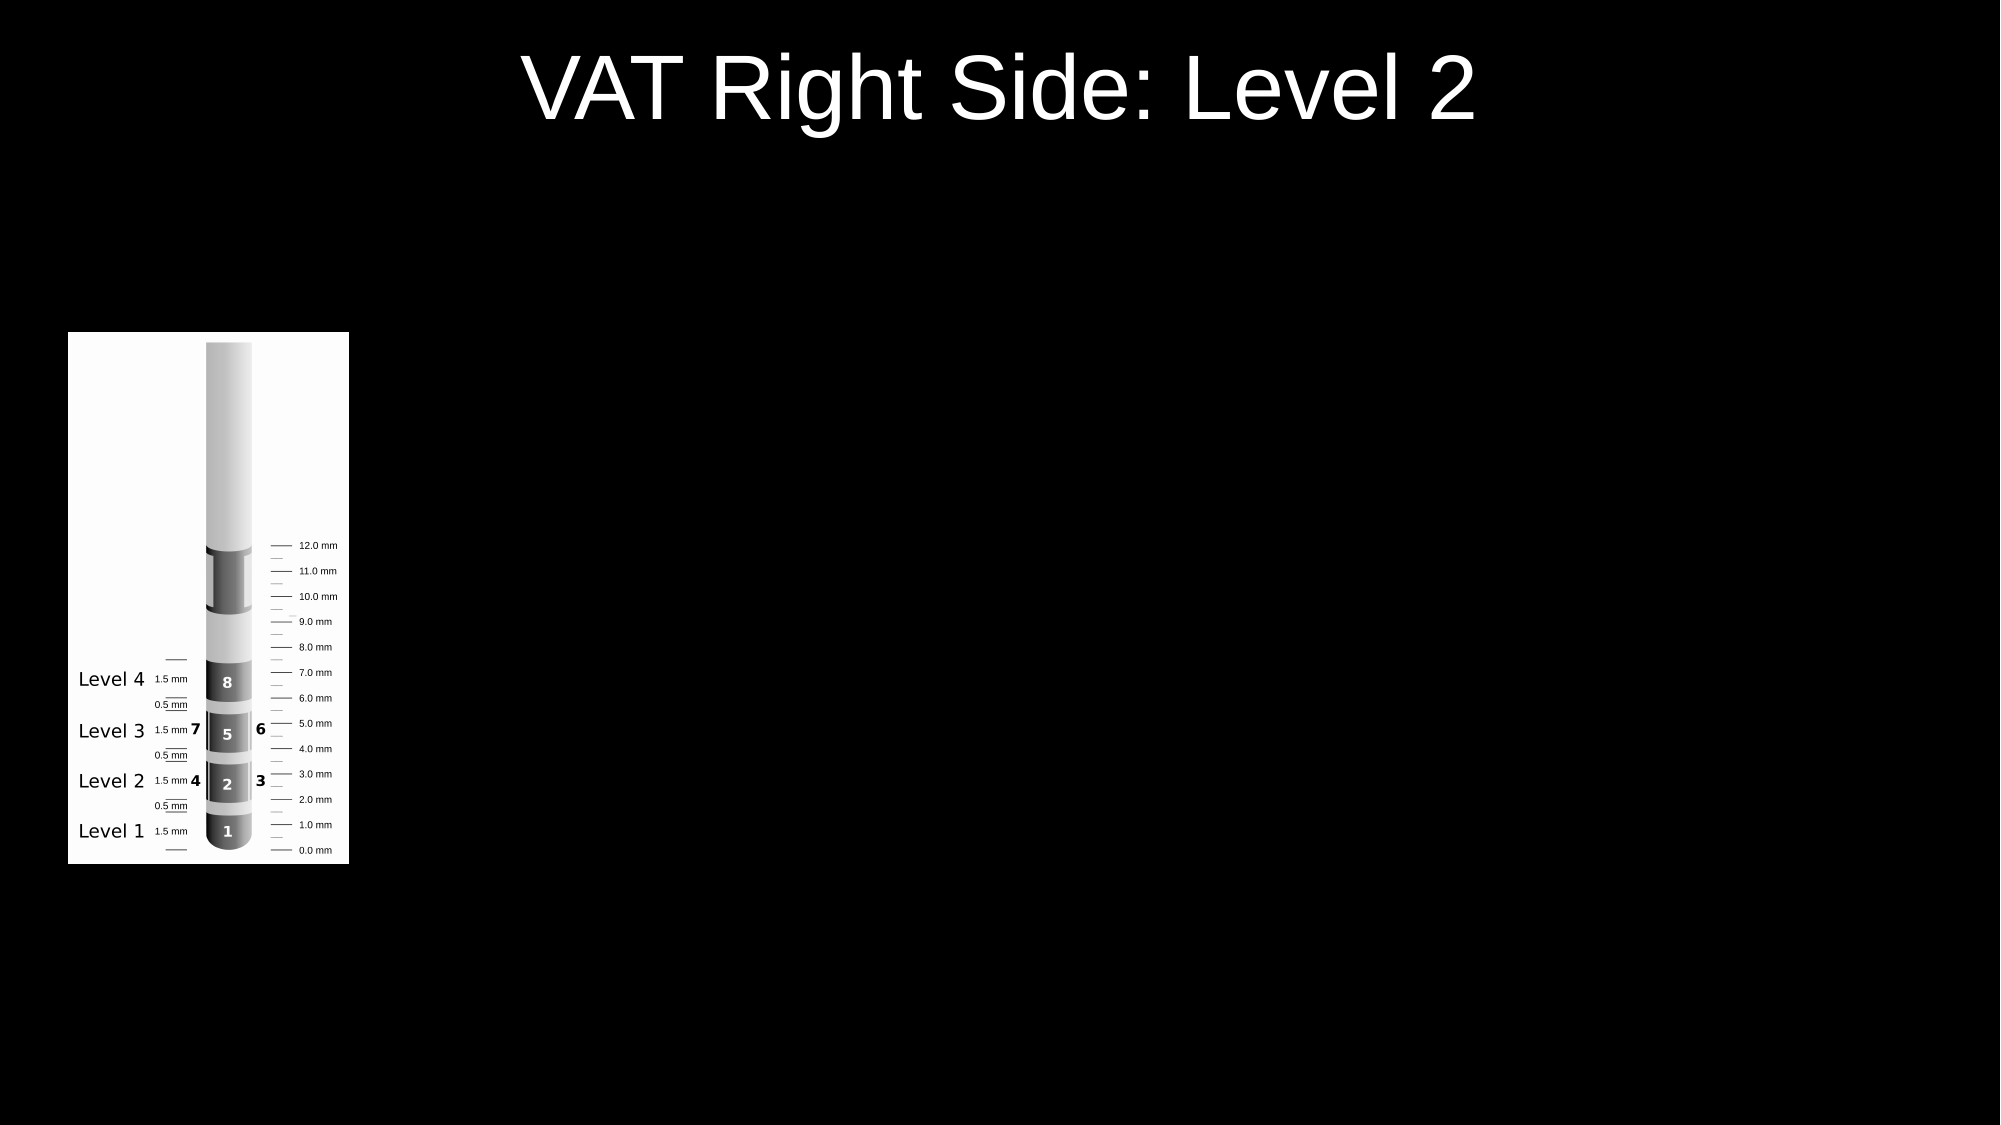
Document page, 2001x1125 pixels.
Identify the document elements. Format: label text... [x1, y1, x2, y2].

picture [68, 332, 349, 864]
title VAT Right Side: Level 2 [99, 36, 1900, 242]
